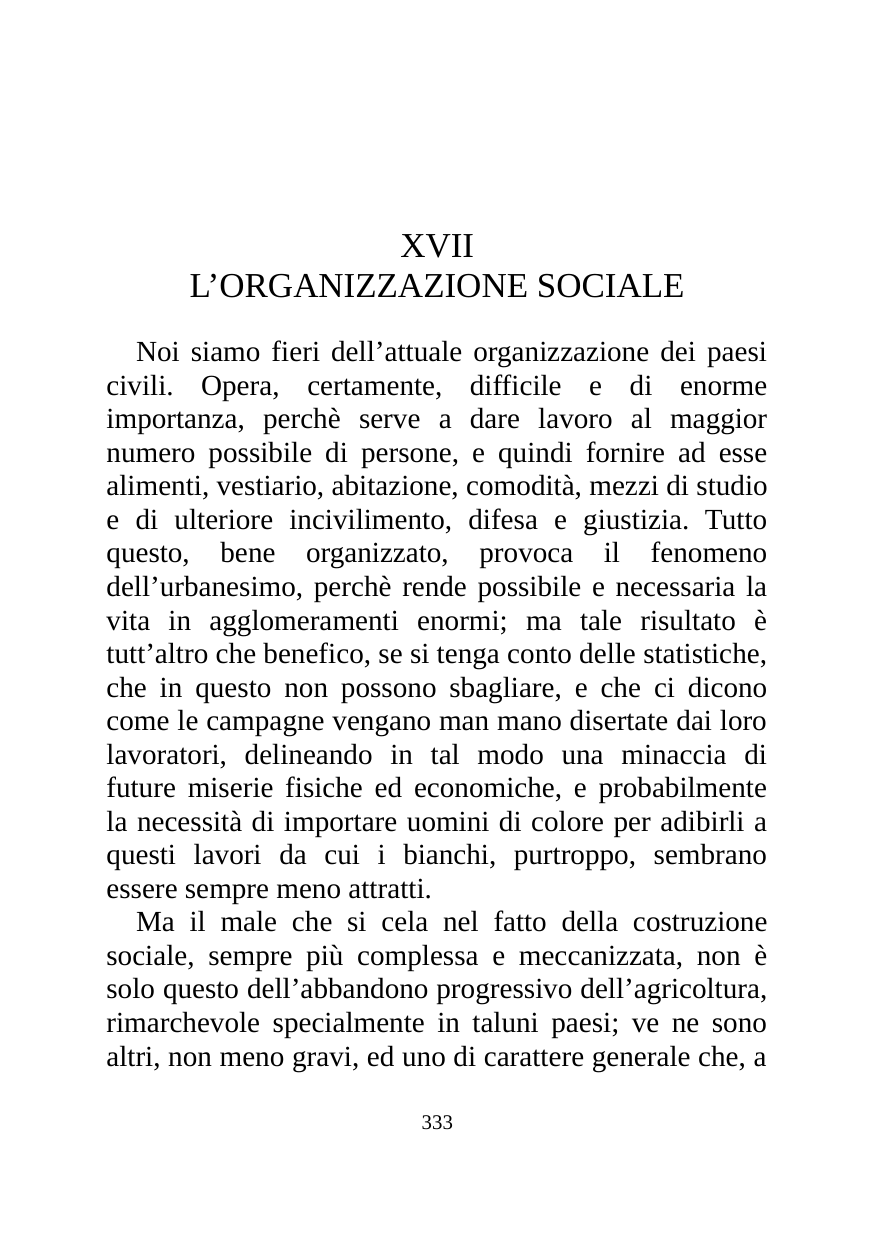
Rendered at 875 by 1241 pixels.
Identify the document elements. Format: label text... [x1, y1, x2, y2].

subtitle XVII L’ORGANIZZAZIONE SOCIALE [106, 224, 768, 305]
text Noi siamo fieri dell’attuale organizzazione dei paesi civili. Opera, certamente, difficile e di enorme importanza, perchè serve a dare lavoro al maggior numero possibile di persone, e quindi fornire ad esse alimenti, vestiario, abitazione, comodità, mezzi di studio e di ulteriore incivilimento, difesa e giustizia. Tutto questo, bene organizzato, provoca il fenomeno dell’urbanesimo, perchè rende possibile e necessaria la vita in agglomeramenti enormi; ma tale risultato è tutt’altro che benefico, se si tenga conto delle statistiche, che in questo non possono sbagliare, e che ci dicono come le campagne vengano man mano disertate dai loro lavoratori, delineando in tal modo una minaccia di future miserie fisiche ed economiche, e probabilmente la necessità di importare uomini di colore per adibirli a questi lavori da cui i bianchi, purtroppo, sembrano essere sempre meno attratti. [106, 334, 768, 904]
text Ma il male che si cela nel fatto della costruzione sociale, sempre più complessa e meccanizzata, non è solo questo dell’abbandono progressivo dell’agricoltura, rimarchevole specialmente in taluni paesi; ve ne sono altri, non meno gravi, ed uno di carattere generale che, a [106, 904, 768, 1072]
